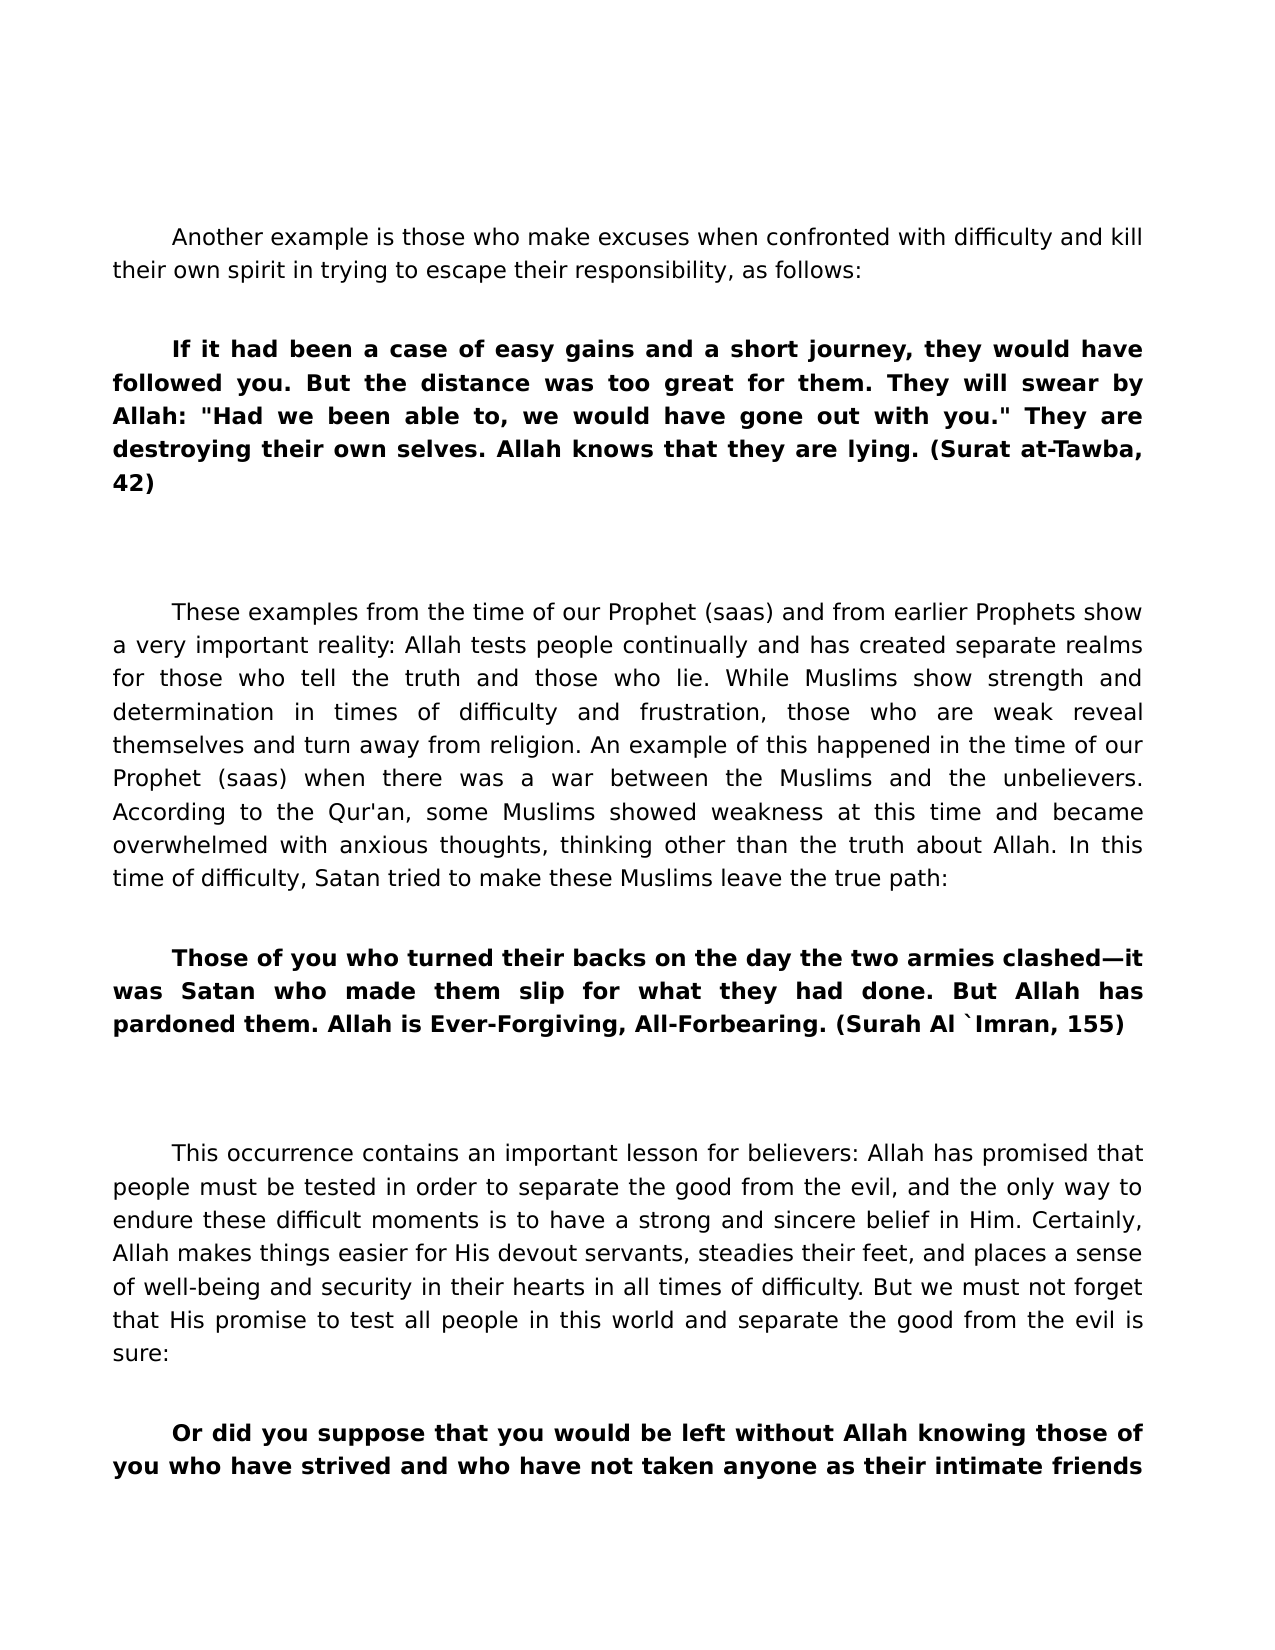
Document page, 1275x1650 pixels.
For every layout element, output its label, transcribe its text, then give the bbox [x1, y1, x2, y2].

text If it had been a case of easy gains and a short journey, they would have followed you. But the distance was too great for them. They will swear by Allah: "Had we been able to, we would have gone out with you." They are destroying their own selves. Allah knows that they are lying. (Surat at-Tawba, 42) [112, 331, 1145, 498]
text This occurrence contains an important lesson for believers: Allah has promised that people must be tested in order to separate the good from the evil, and the only way to endure these difficult moments is to have a strong and sincere belief in Him. Certainly, Allah makes things easier for His devout servants, steadies their feet, and places a sense of well-being and security in their hearts in all times of difficulty. But we must not forget that His promise to test all people in this world and separate the good from the evil is sure: [112, 1135, 1145, 1368]
text Those of you who turned their backs on the day the two armies clashed—it was Satan who made them slip for what they had done. But Allah has pardoned them. Allah is Ever-Forgiving, All-Forbearing. (Surah Al `Imran, 155) [112, 939, 1145, 1039]
text These examples from the time of our Prophet (saas) and from earlier Prophets show a very important reality: Allah tests people continually and has created separate realms for those who tell the truth and those who lie. While Muslims show strength and determination in times of difficulty and frustration, those who are weak reveal themselves and turn away from religion. An example of this happened in the time of our Prophet (saas) when there was a war between the Muslims and the unbelievers. According to the Qur'an, some Muslims showed weakness at this time and became overwhelmed with anxious thoughts, thinking other than the truth about Allah. In this time of difficulty, Satan tried to make these Muslims leave the true path: [112, 593, 1145, 893]
text Or did you suppose that you would be left without Allah knowing those of you who have strived and who have not taken anyone as their intimate friends [112, 1414, 1145, 1481]
text Another example is those who make excuses when confronted with difficulty and kill their own spirit in trying to escape their responsibility, as follows: [112, 218, 1145, 285]
